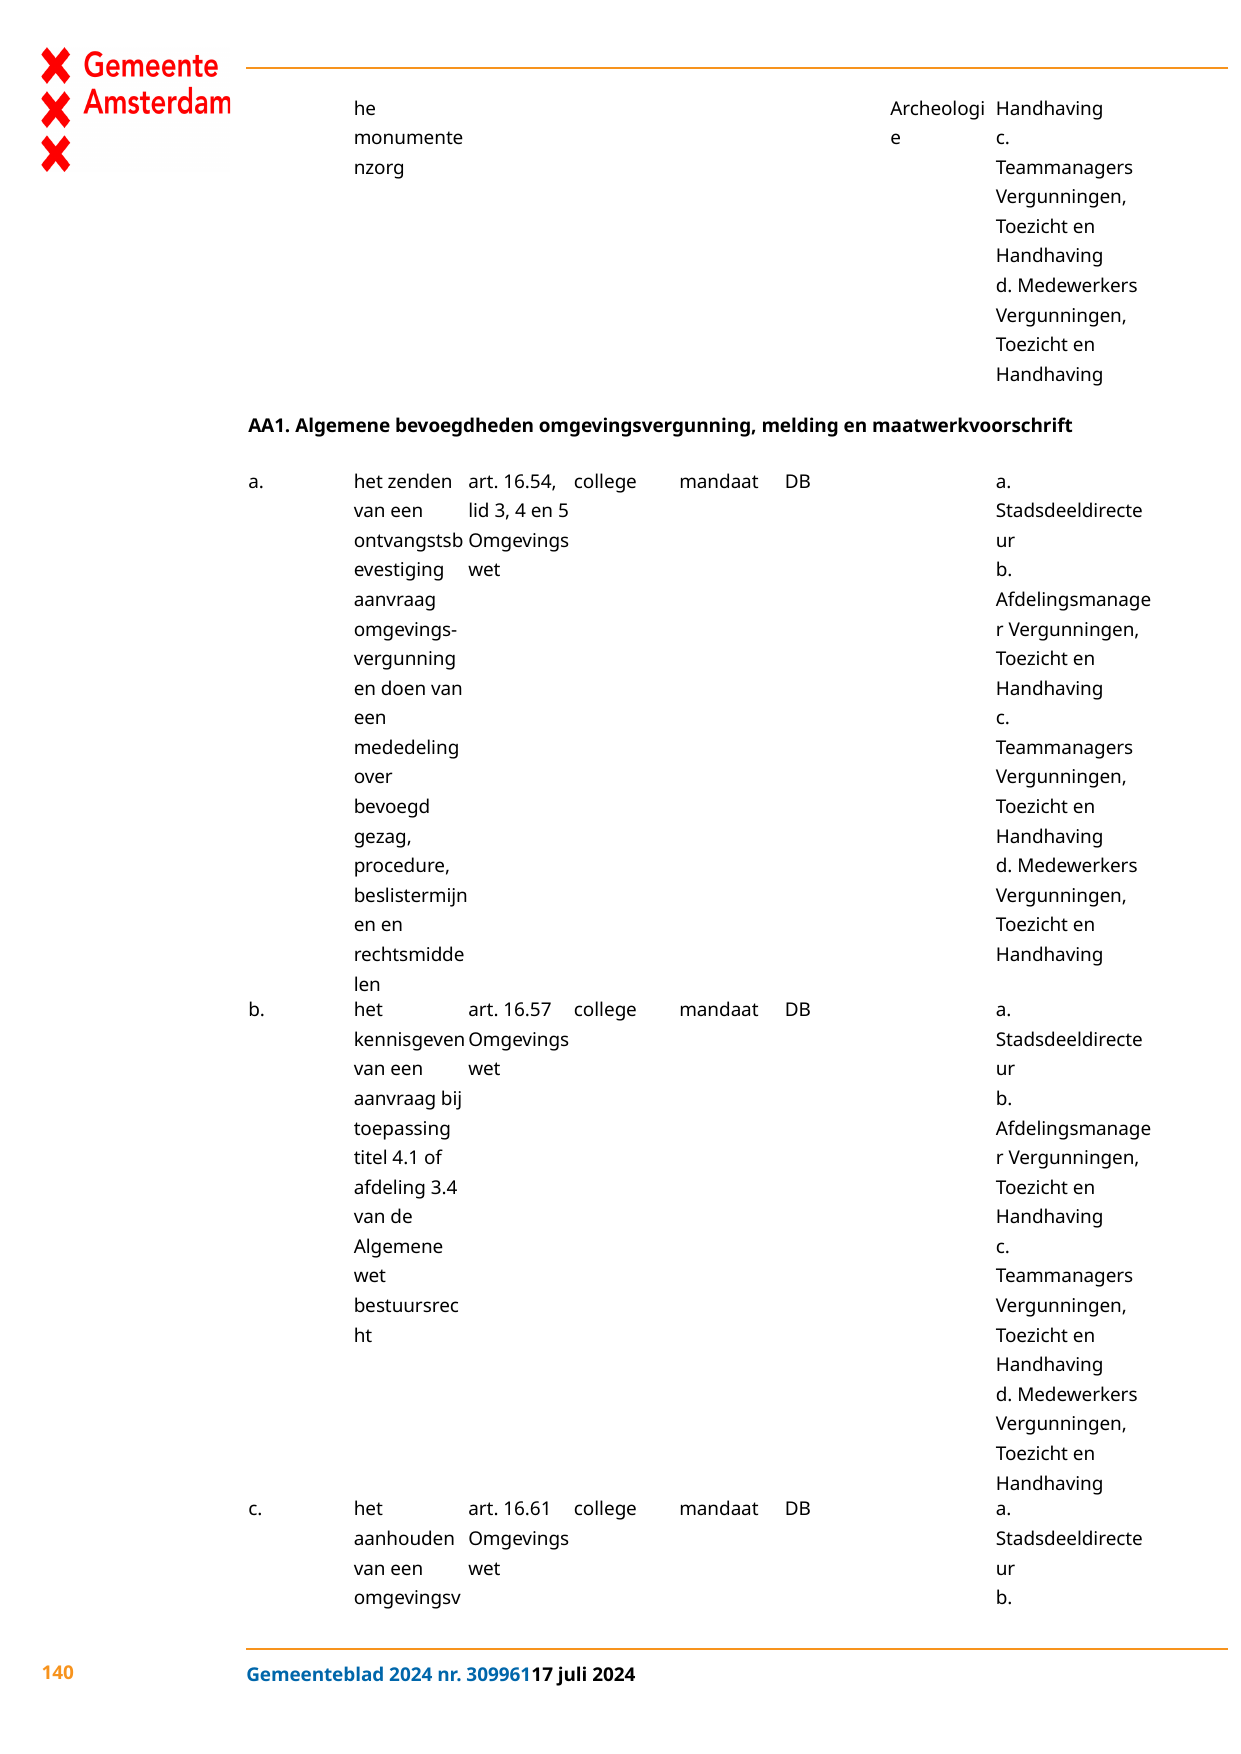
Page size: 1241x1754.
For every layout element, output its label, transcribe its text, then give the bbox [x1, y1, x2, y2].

table_cell [574, 387, 679, 412]
table_cell [468, 387, 574, 412]
table_cell DB [785, 468, 890, 996]
table_cell DB [785, 1496, 890, 1610]
table_cell [248, 387, 353, 412]
table_cell mandaat [679, 1496, 784, 1610]
table_cell [679, 95, 784, 387]
table_cell art. 16.61 Omgevingswet [468, 1496, 574, 1610]
table_cell [574, 95, 679, 387]
table_cell Handhaving c. Teammanagers Vergunningen, Toezicht en Handhaving d. Medewerkers Vergunningen, Toezicht en Handhaving [996, 95, 1152, 387]
table_cell b. [248, 996, 353, 1496]
table_cell college [574, 996, 679, 1496]
table_cell a. Stadsdeeldirecteur b. Afdelingsmanager Vergunningen, Toezicht en Handhaving c. Teammanagers Vergunningen, Toezicht en Handhaving d. Medewerkers Vergunningen, Toezicht en Handhaving [996, 996, 1152, 1496]
table_cell mandaat [679, 996, 784, 1496]
table_cell [354, 387, 468, 412]
table_cell mandaat [679, 468, 784, 996]
table_cell a. Stadsdeeldirecteur b. Afdelingsmanager Vergunningen, Toezicht en Handhaving c. Teammanagers Vergunningen, Toezicht en Handhaving d. Medewerkers Vergunningen, Toezicht en Handhaving [996, 468, 1152, 996]
table_cell he monumentenzorg [354, 95, 468, 387]
table_cell het kennisgeven van een aanvraag bij toepassing titel 4.1 of afdeling 3.4 van de Algemene wet bestuursrecht [354, 996, 468, 1496]
table_cell [890, 387, 996, 412]
table_cell [996, 387, 1152, 412]
table_cell [248, 95, 353, 387]
table_cell c. [248, 1496, 353, 1610]
table_cell AA1. Algemene bevoegdheden omgevingsvergunning, melding en maatwerkvoorschrift [248, 413, 1152, 468]
picture [41, 47, 231, 172]
table_cell [890, 996, 996, 1496]
table_cell [468, 95, 574, 387]
table_cell [679, 387, 784, 412]
table_cell [890, 468, 996, 996]
table_cell [785, 95, 890, 387]
table_cell a. [248, 468, 353, 996]
table_cell DB [785, 996, 890, 1496]
table_cell college [574, 468, 679, 996]
table_cell college [574, 1496, 679, 1610]
table_cell het aanhouden van een omgevingsv [354, 1496, 468, 1610]
table_cell [785, 387, 890, 412]
table_cell art. 16.57 Omgevingswet [468, 996, 574, 1496]
table_cell Archeologie [890, 95, 996, 387]
table_cell art. 16.54, lid 3, 4 en 5 Omgevingswet [468, 468, 574, 996]
table_cell het zenden van een ontvangstsbevestiging aanvraag omgevings-vergunning en doen van een mededeling over bevoegd gezag, procedure, beslistermijnen en rechtsmiddelen [354, 468, 468, 996]
table_cell [890, 1496, 996, 1610]
table_cell a. Stadsdeeldirecteur b. [996, 1496, 1152, 1610]
